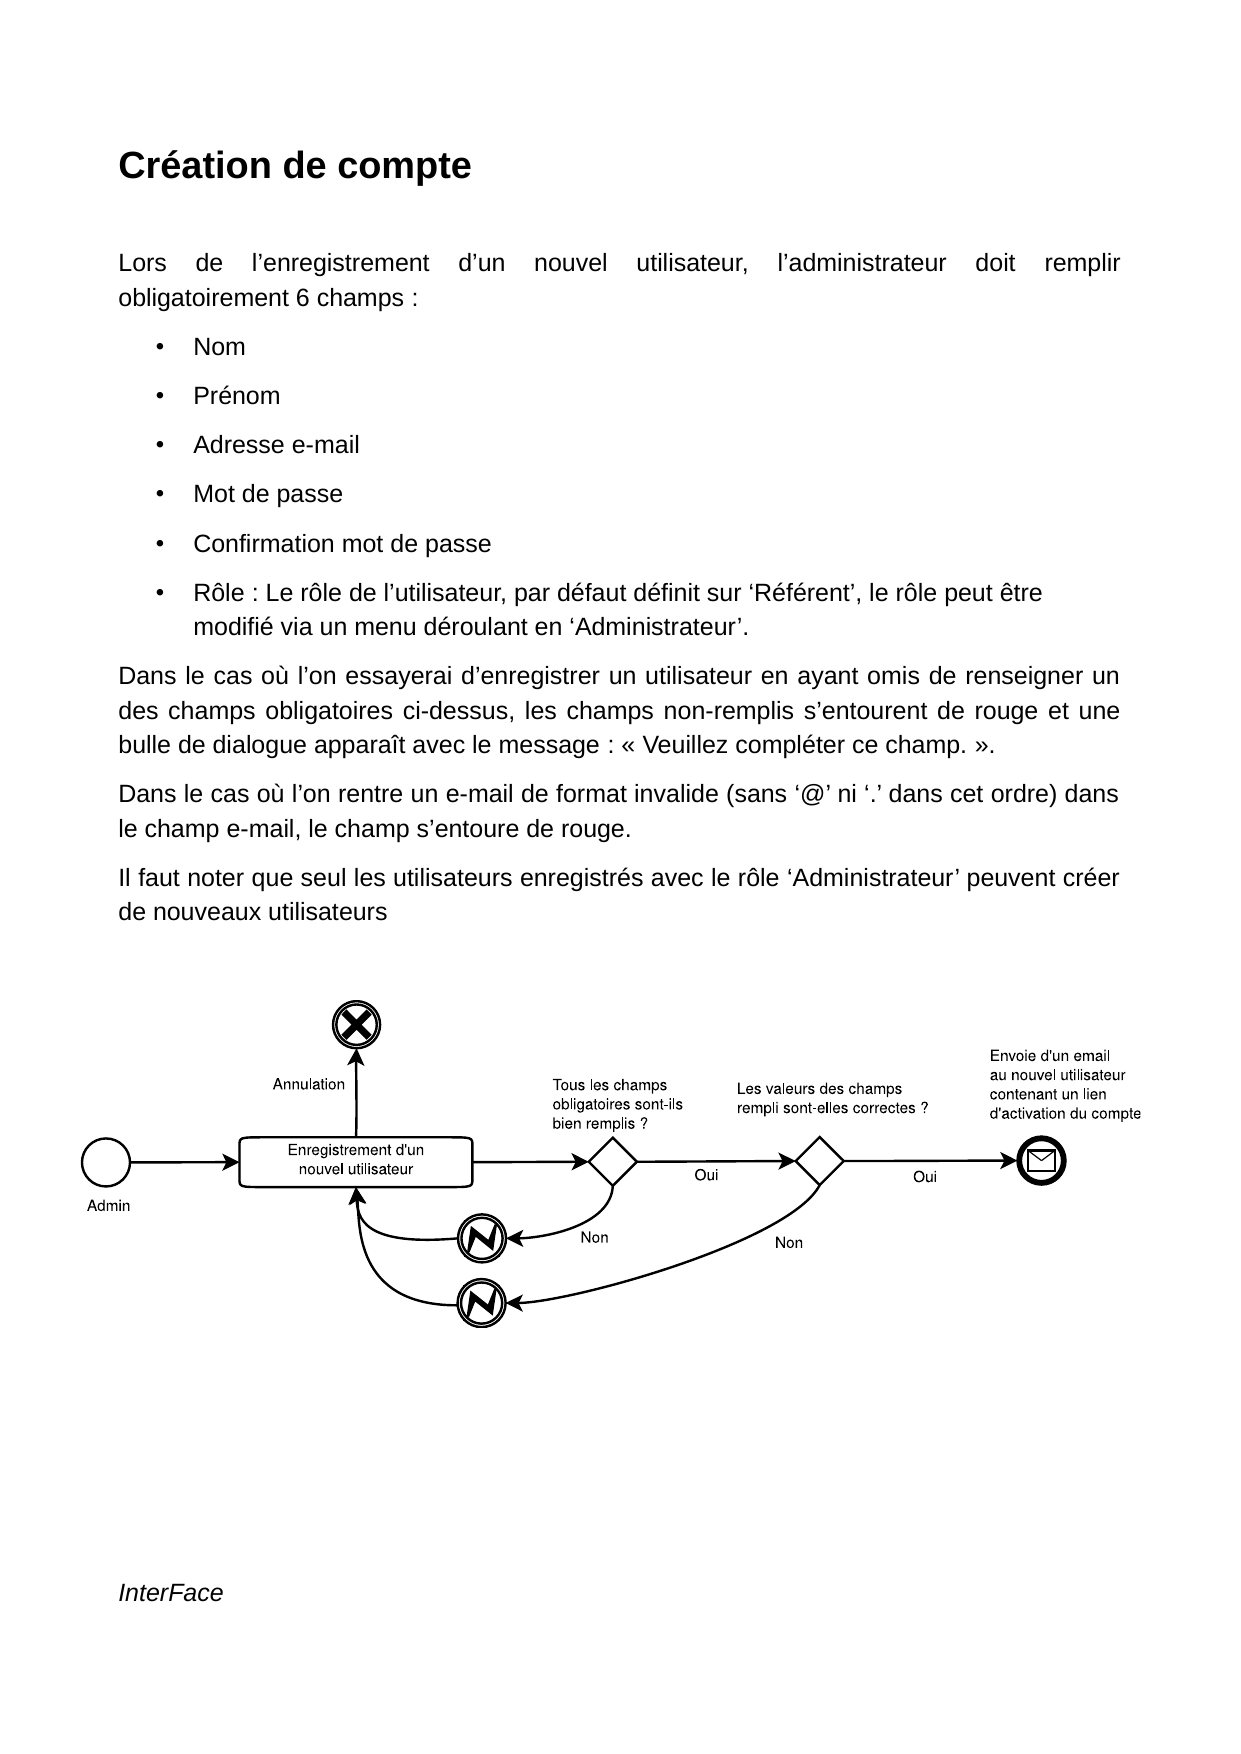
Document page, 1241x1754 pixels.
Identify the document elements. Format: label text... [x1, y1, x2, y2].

list Nom [156, 332, 1122, 361]
text Dans le cas où l’on essayerai d’enregistrer un utilisateur en ayant omis de renseigner un des champs obligatoires ci-dessus, les champs non-remplis s’entourent de rouge et une bulle de dialogue apparaît avec le message : « Veuillez compléter ce champ. ». [118, 661, 1122, 759]
list Adresse e-mail [156, 430, 1122, 459]
text Lors de l’enregistrement d’un nouvel utilisateur, l’administrateur doit remplir obligatoirement 6 champs : [118, 248, 1122, 312]
text Dans le cas où l’on rentre un e-mail de format invalide (sans ‘@’ ni ‘.’ dans cet ordre) dans le champ e-mail, le champ s’entoure de rouge. [118, 779, 1122, 843]
text Il faut noter que seul les utilisateurs enregistrés avec le rôle ‘Administrateur’ peuvent créer de nouveaux utilisateurs [118, 863, 1122, 926]
list Rôle : Le rôle de l’utilisateur, par défaut définit sur ‘Référent’, le rôle peut être modifié via un menu déroulant en ‘Administrateur’. [156, 578, 1122, 641]
subtitle Création de compte [118, 143, 1122, 187]
list Prénom [156, 381, 1122, 410]
list Confirmation mot de passe [156, 528, 1122, 557]
list Mot de passe [156, 479, 1122, 508]
